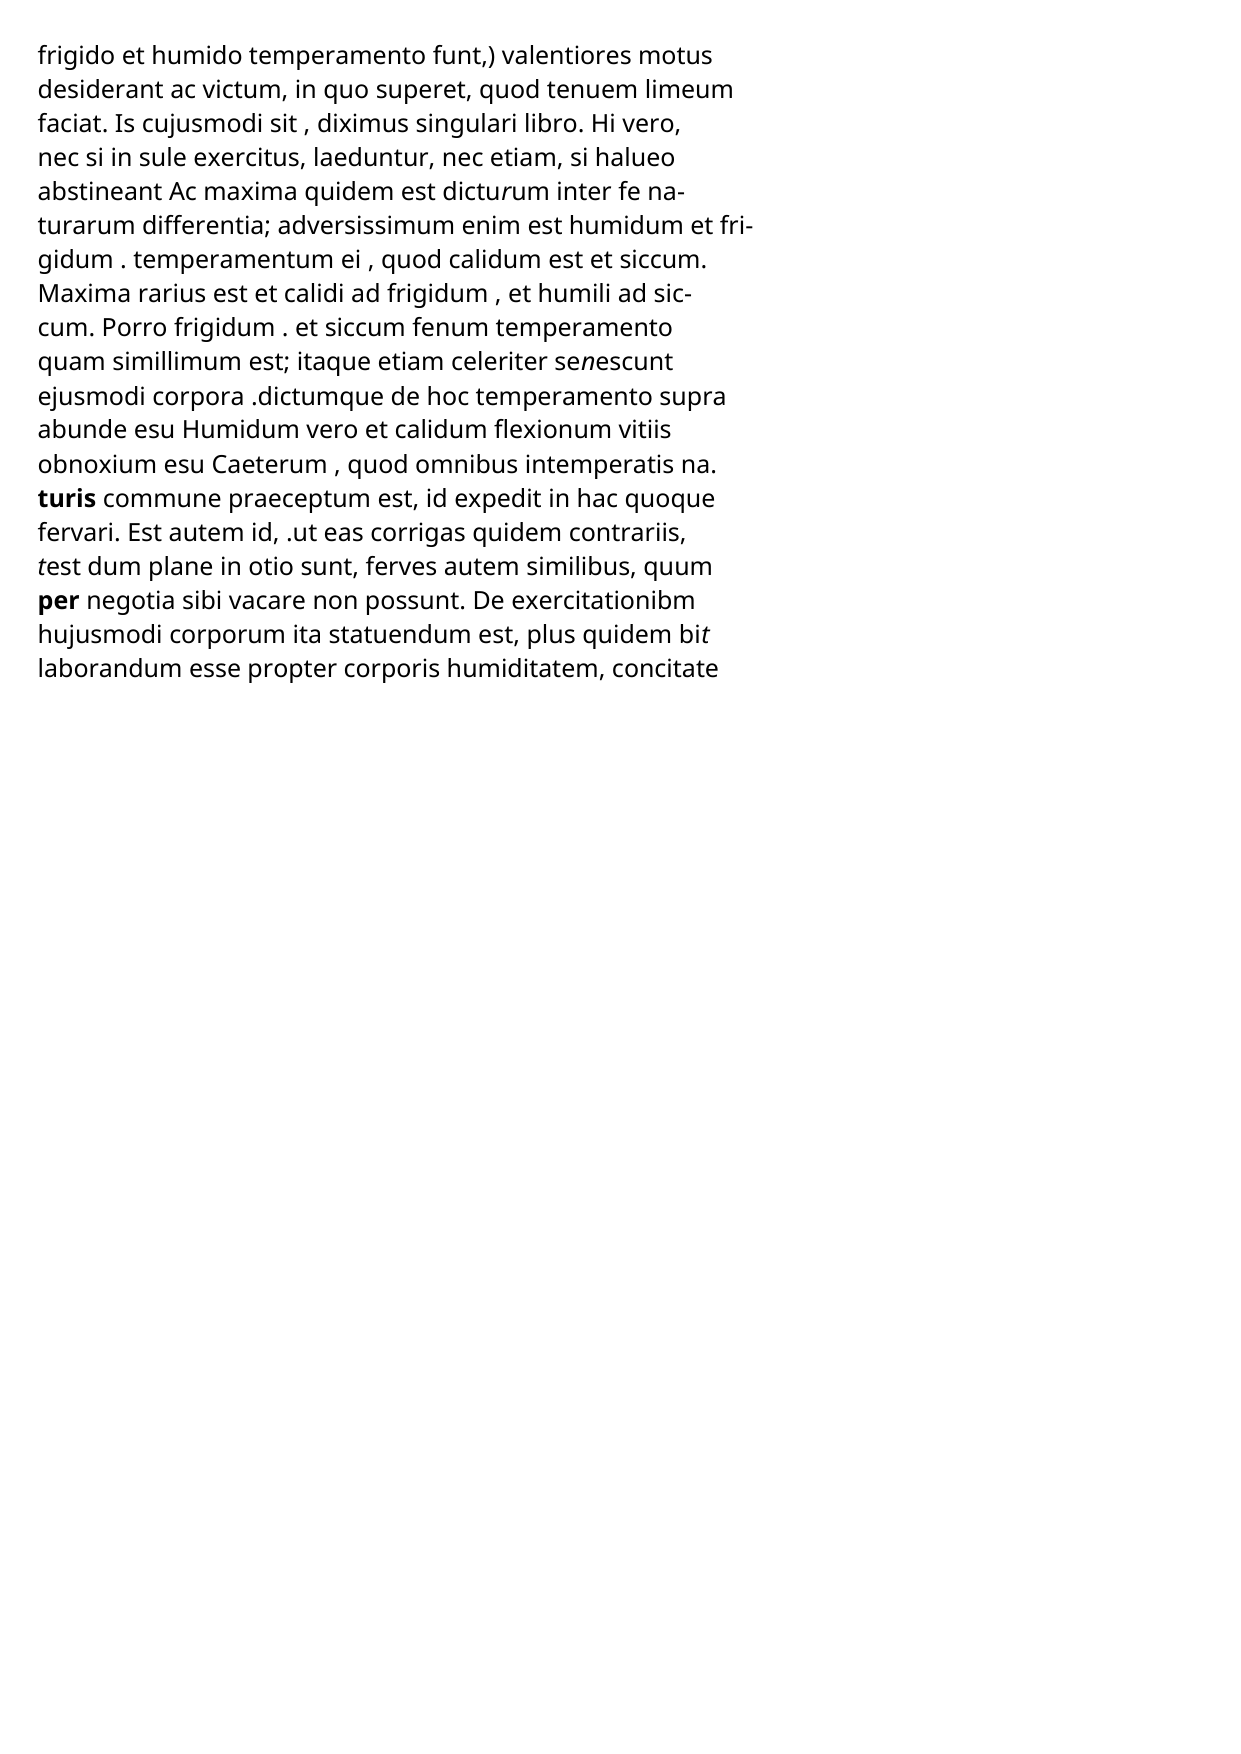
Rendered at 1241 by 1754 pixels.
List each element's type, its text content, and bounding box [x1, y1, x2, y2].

text frigido et humido temperamento funt,) valentiores motus desiderant ac victum, in quo superet, quod tenuem limeum faciat. Is cujusmodi sit , diximus singulari libro. Hi vero, nec si in sule exercitus, laeduntur, nec etiam, si halueo abstineant Ac maxima quidem est dicturum inter fe na- turarum differentia; adversissimum enim est humidum et fri- gidum . temperamentum ei , quod calidum est et siccum. Maxima rarius est et calidi ad frigidum , et humili ad sic- cum. Porro frigidum . et siccum fenum temperamento quam simillimum est; itaque etiam celeriter senescunt ejusmodi corpora .dictumque de hoc temperamento supra abunde esu Humidum vero et calidum flexionum vitiis obnoxium esu Caeterum , quod omnibus intemperatis na. turis commune praeceptum est, id expedit in hac quoque fervari. Est autem id, .ut eas corrigas quidem contrariis, test dum plane in otio sunt, ferves autem similibus, quum per negotia sibi vacare non possunt. De exercitationibm hujusmodi corporum ita statuendum est, plus quidem bit laborandum esse propter corporis humiditatem, concitate [37, 37, 1203, 685]
